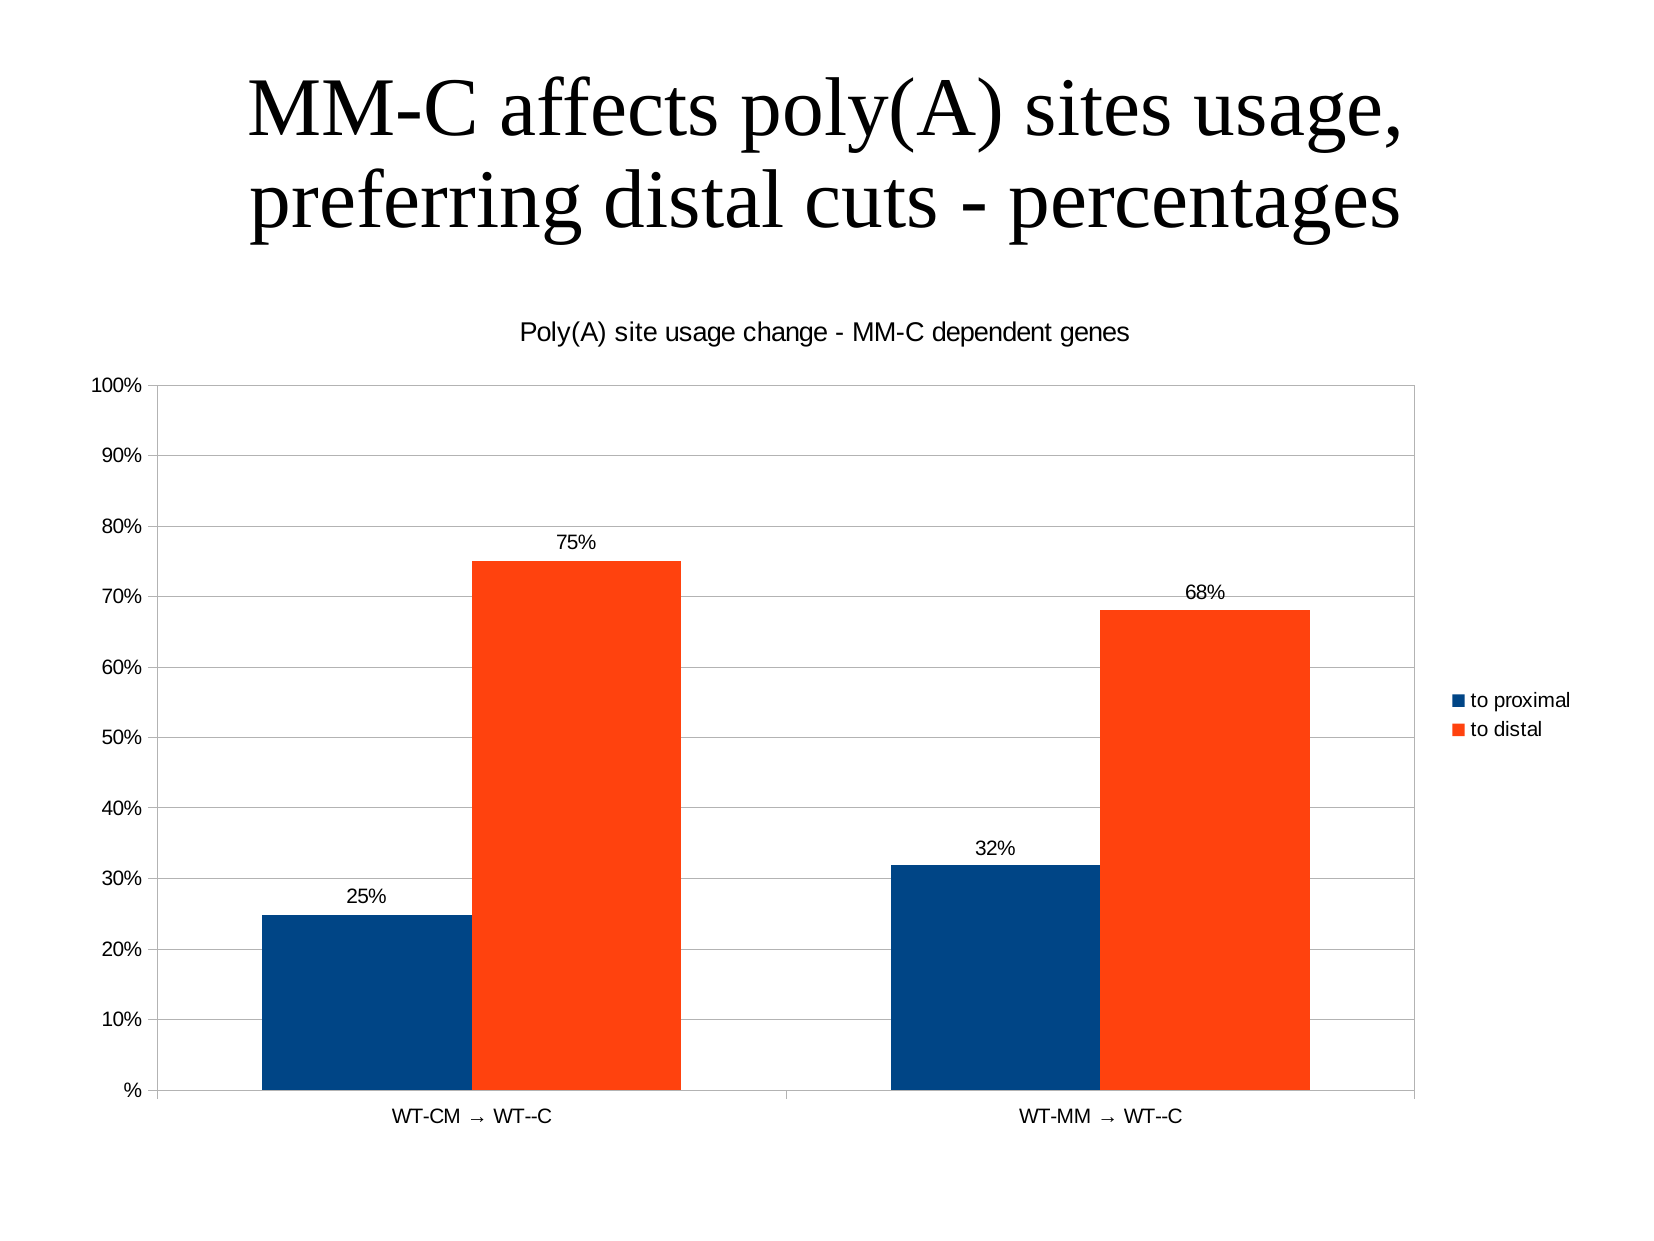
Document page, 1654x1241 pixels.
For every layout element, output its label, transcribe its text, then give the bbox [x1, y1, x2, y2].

title MM-C affects poly(A) sites usage, preferring distal cuts - percentages [82, 49, 1571, 257]
chart [60, 285, 1591, 1146]
